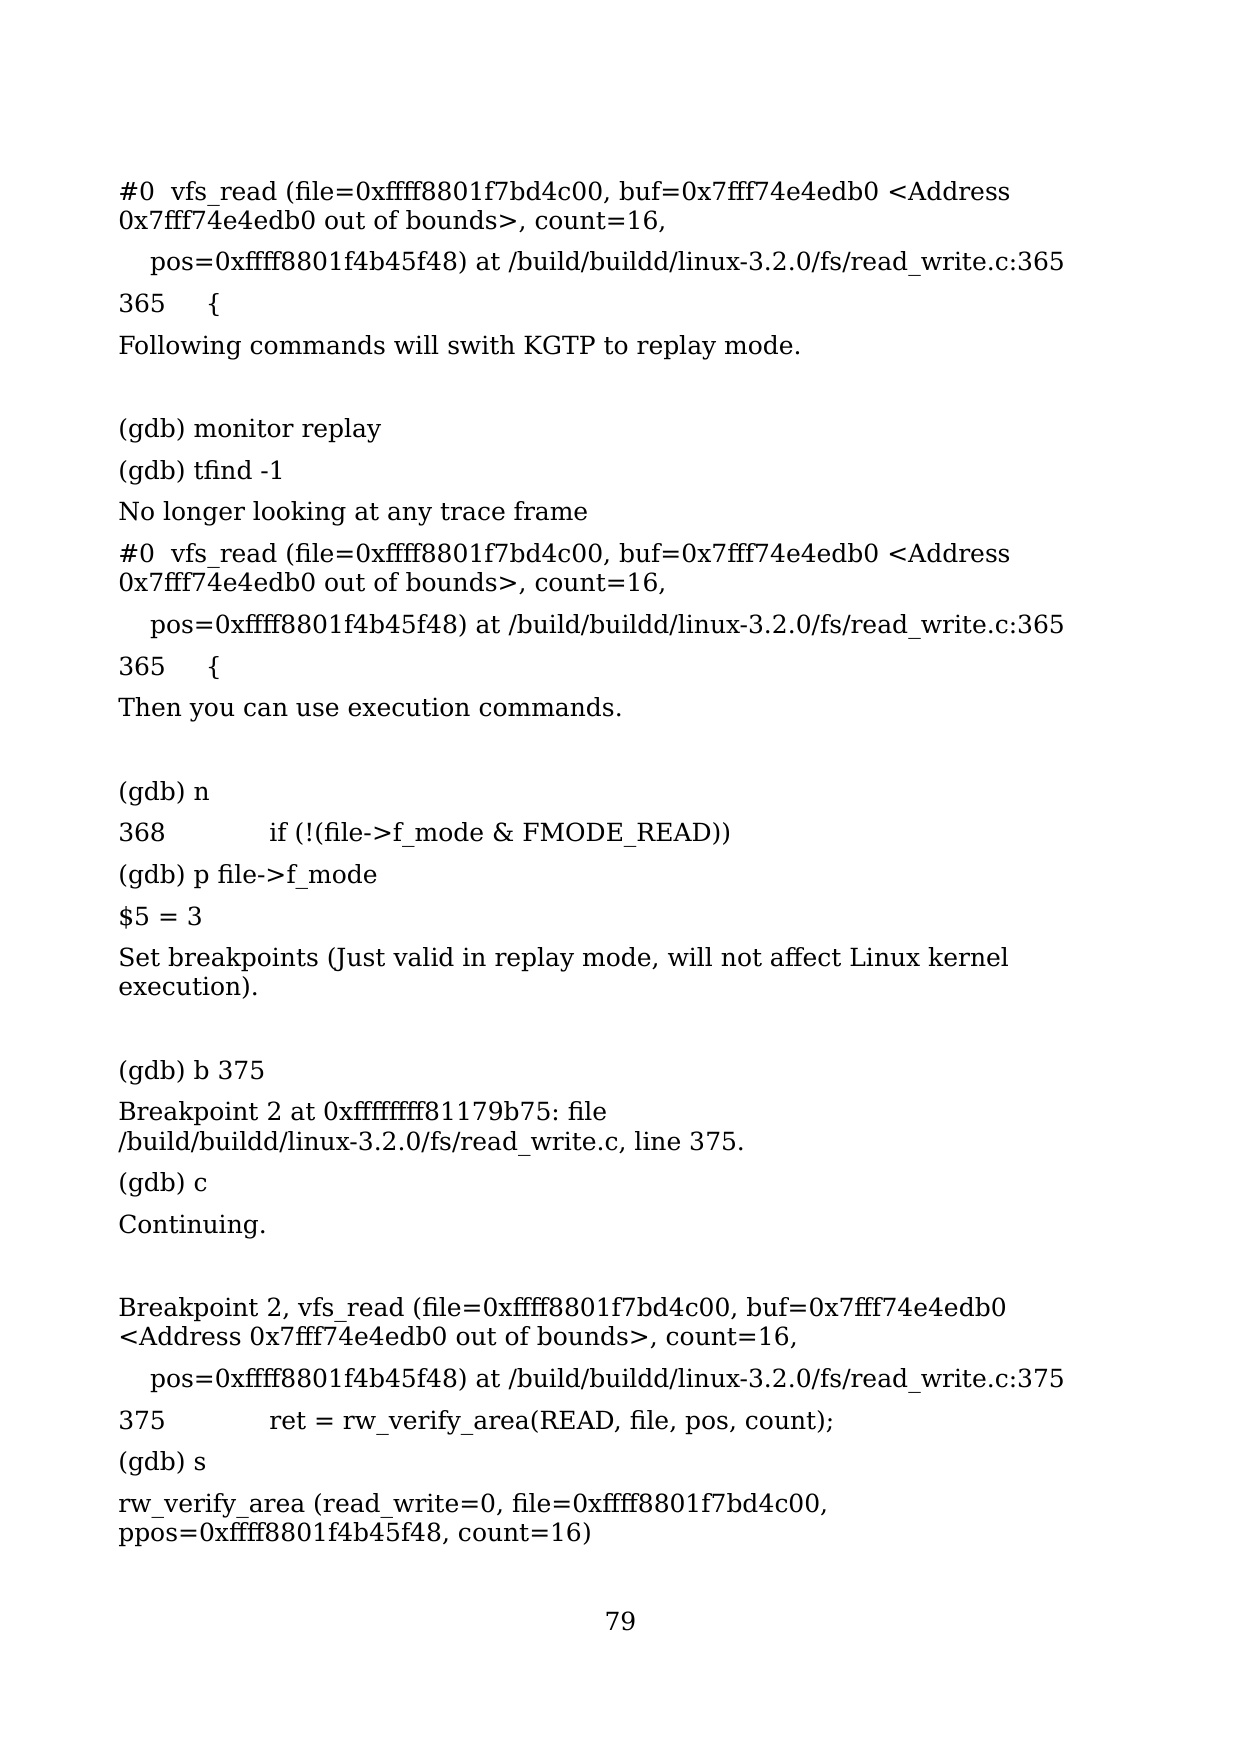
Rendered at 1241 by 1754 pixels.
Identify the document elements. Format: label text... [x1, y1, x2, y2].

text #0 vfs_read (file=0xffff8801f7bd4c00, buf=0x7fff74e4edb0 <Address 0x7fff74e4edb0 out of bounds>, count=16, [118, 177, 1122, 235]
text (gdb) n [118, 777, 1122, 806]
text (gdb) c [118, 1168, 1122, 1198]
text pos=0xffff8801f4b45f48) at /build/buildd/linux-3.2.0/fs/read_write.c:365 [118, 610, 1122, 639]
text Breakpoint 2, vfs_read (file=0xffff8801f7bd4c00, buf=0x7fff74e4edb0 <Address 0x7fff74e4edb0 out of bounds>, count=16, [118, 1293, 1122, 1352]
text (gdb) s [118, 1448, 1122, 1477]
text rw_verify_area (read_write=0, file=0xffff8801f7bd4c00, ppos=0xffff8801f4b45f48, count=16) [118, 1489, 1122, 1548]
text 375 ret = rw_verify_area(READ, file, pos, count); [118, 1406, 1122, 1435]
text Continuing. [118, 1210, 1122, 1239]
text (gdb) monitor replay [118, 414, 1122, 443]
text Following commands will swith KGTP to replay mode. [118, 331, 1122, 360]
text pos=0xffff8801f4b45f48) at /build/buildd/linux-3.2.0/fs/read_write.c:365 [118, 248, 1122, 277]
text (gdb) p file->f_mode [118, 860, 1122, 889]
text (gdb) b 375 [118, 1056, 1122, 1085]
text Then you can use execution commands. [118, 693, 1122, 723]
text 365 { [118, 652, 1122, 681]
text pos=0xffff8801f4b45f48) at /build/buildd/linux-3.2.0/fs/read_write.c:375 [118, 1364, 1122, 1393]
text #0 vfs_read (file=0xffff8801f7bd4c00, buf=0x7fff74e4edb0 <Address 0x7fff74e4edb0 out of bounds>, count=16, [118, 539, 1122, 598]
text $5 = 3 [118, 902, 1122, 931]
text (gdb) tfind -1 [118, 456, 1122, 485]
text Breakpoint 2 at 0xffffffff81179b75: file /build/buildd/linux-3.2.0/fs/read_write.c, line 375. [118, 1098, 1122, 1156]
text 368 if (!(file->f_mode & FMODE_READ)) [118, 818, 1122, 848]
text Set breakpoints (Just valid in replay mode, will not affect Linux kernel execution). [118, 943, 1122, 1002]
text No longer looking at any trace frame [118, 498, 1122, 527]
text 365 { [118, 289, 1122, 318]
